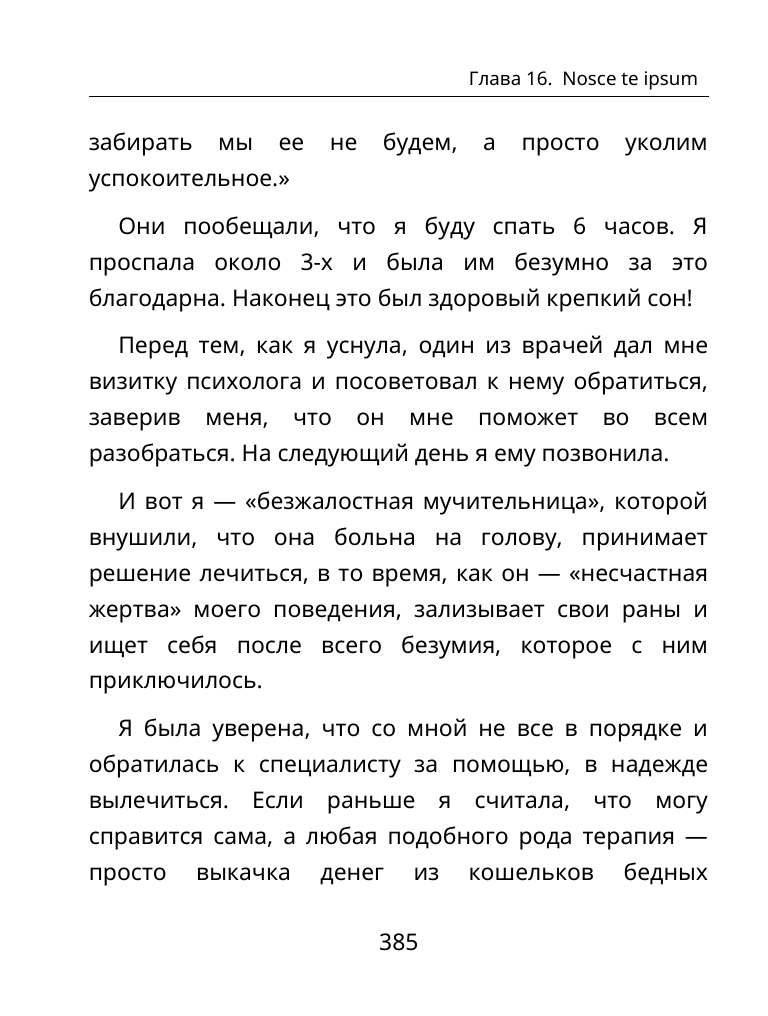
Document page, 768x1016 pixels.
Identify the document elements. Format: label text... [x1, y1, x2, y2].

text Они пообещали, что я буду спать 6 часов. Я проспала около 3-х и была им безумно за это благодарна. Наконец это был здоровый крепкий сон! [88, 210, 709, 313]
text Я была уверена, что со мной не все в порядке и обратилась к специалисту за помощью, в надежде вылечиться. Если раньше я считала, что могу справится сама, а любая подобного рода терапия — просто выкачка денег из кошельков бедных [88, 712, 709, 887]
text Перед тем, как я уснула, один из врачей дал мне визитку психолога и посоветовал к нему обратиться, заверив меня, что он мне поможет во всем разобраться. На следующий день я ему позвонила. [88, 329, 709, 468]
text забирать мы ее не будем, а просто уколим успокоительное.» [88, 126, 709, 193]
text И вот я — «безжалостная мучительница», которой внушили, что она больна на голову, принимает решение лечиться, в то время, как он — «несчастная жертва» моего поведения, зализывает свои раны и ищет себя после всего безумия, которое с ним приключилось. [88, 485, 709, 696]
